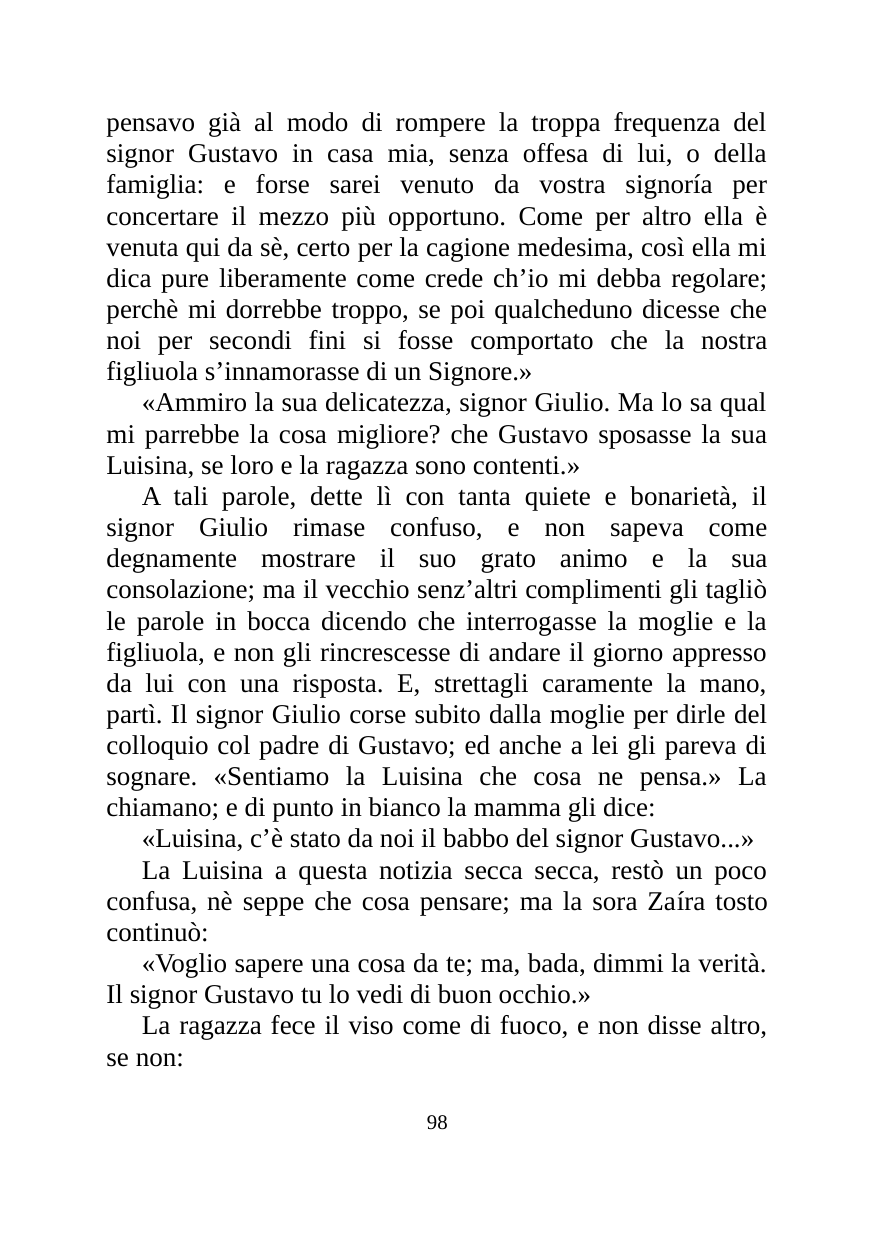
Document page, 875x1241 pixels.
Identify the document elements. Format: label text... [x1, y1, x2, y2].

text A tali parole, dette lì con tanta quiete e bonarietà, il signor Giulio rimase confuso, e non sapeva come degnamente mostrare il suo grato animo e la sua consolazione; ma il vecchio senz’altri complimenti gli tagliò le parole in bocca dicendo che interrogasse la moglie e la figliuola, e non gli rincrescesse di andare il giorno appresso da lui con una risposta. E, strettagli caramente la mano, partì. Il signor Giulio corse subito dalla moglie per dirle del colloquio col padre di Gustavo; ed anche a lei gli pareva di sognare. «Sentiamo la Luisina che cosa ne pensa.» La chiamano; e di punto in bianco la mamma gli dice: [106, 480, 768, 823]
text La ragazza fece il viso come di fuoco, e non disse altro, se non: [106, 1009, 768, 1072]
text «Voglio sapere una cosa da te; ma, bada, dimmi la verità. Il signor Gustavo tu lo vedi di buon occhio.» [106, 947, 768, 1009]
text «Luisina, c’è stato da noi il babbo del signor Gustavo...» [106, 823, 768, 854]
text «Ammiro la sua delicatezza, signor Giulio. Ma lo sa qual mi parrebbe la cosa migliore? che Gustavo sposasse la sua Luisina, se loro e la ragazza sono contenti.» [106, 387, 768, 480]
text La Luisina a questa notizia secca secca, restò un poco confusa, nè seppe che cosa pensare; ma la sora Zaíra tosto continuò: [106, 854, 768, 947]
text pensavo già al modo di rompere la troppa frequenza del signor Gustavo in casa mia, senza offesa di lui, o della famiglia: e forse sarei venuto da vostra signoría per concertare il mezzo più opportuno. Come per altro ella è venuta qui da sè, certo per la cagione medesima, così ella mi dica pure liberamente come crede ch’io mi debba regolare; perchè mi dorrebbe troppo, se poi qualcheduno dicesse che noi per secondi fini si fosse comportato che la nostra figliuola s’innamorasse di un Signore.» [106, 106, 768, 387]
